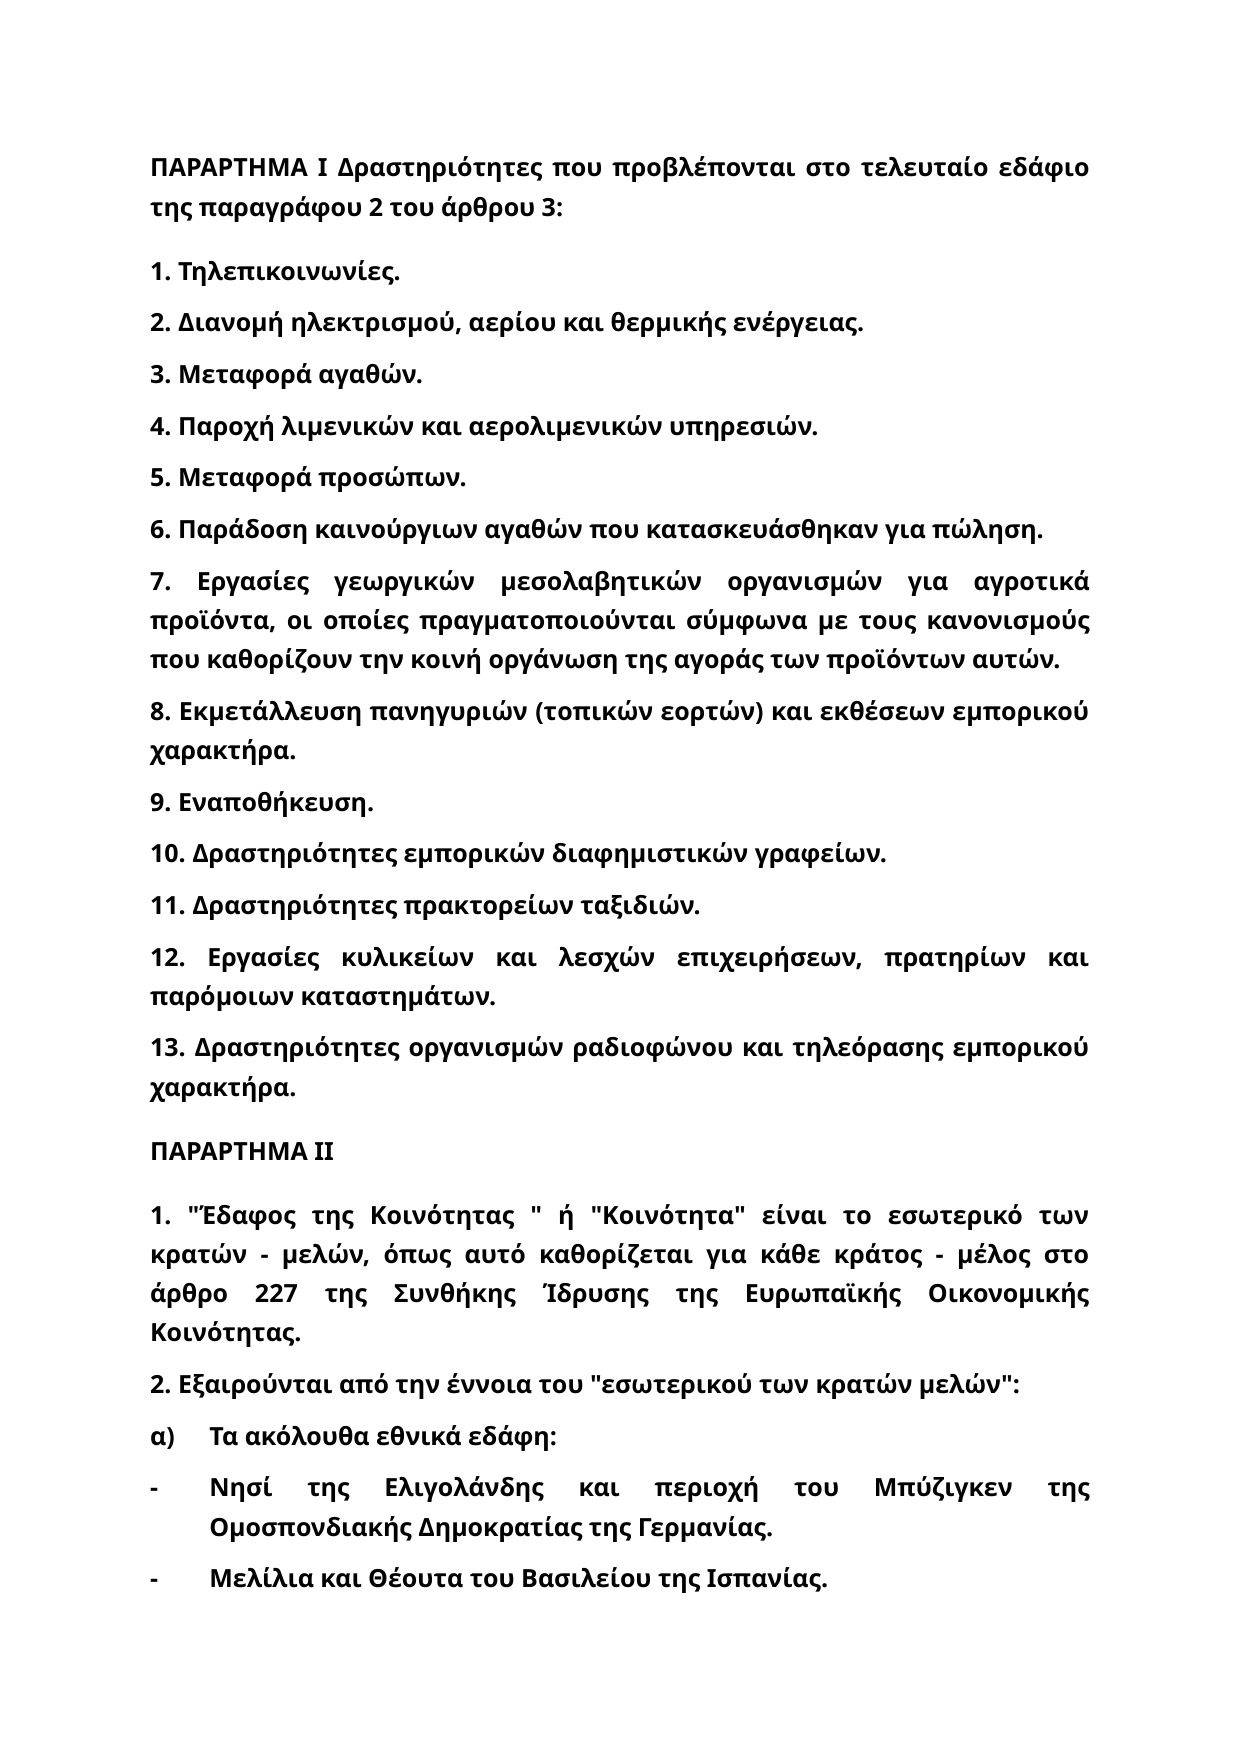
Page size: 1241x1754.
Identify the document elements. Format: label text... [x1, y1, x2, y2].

text 12. Εργασίες κυλικείων και λεσχών επιχειρήσεων, πρατηρίων και παρόμοιων καταστημάτων. [150, 939, 1090, 1012]
text 11. Δραστηριότητες πρακτορείων ταξιδιών. [150, 887, 1090, 922]
text 8. Εκμετάλλευση πανηγυριών (τοπικών εορτών) και εκθέσεων εμπορικού χαρακτήρα. [150, 693, 1090, 767]
text 5. Μεταφορά προσώπων. [150, 460, 1090, 494]
text 4. Παροχή λιμενικών και αερολιμενικών υπηρεσιών. [150, 408, 1090, 442]
text 9. Εναποθήκευση. [150, 784, 1090, 818]
text 2. Διανομή ηλεκτρισμού, αερίου και θερμικής ενέργειας. [150, 305, 1090, 339]
text ΠΑΡΑΡΤΗΜΑ Ι Δραστηριότητες που προβλέπονται στο τελευταίο εδάφιο της παραγράφου 2 του άρθρου 3: [150, 150, 1090, 223]
text 3. Μεταφορά αγαθών. [150, 357, 1090, 391]
list - Μελίλια και Θέουτα του Βασιλείου της Ισπανίας. [150, 1561, 1090, 1595]
list α) Τα ακόλουθα εθνικά εδάφη: [150, 1418, 1090, 1452]
text 6. Παράδοση καινούργιων αγαθών που κατασκευάσθηκαν για πώληση. [150, 512, 1090, 546]
text 1. "Έδαφος της Κοινότητας " ή "Κοινότητα" είναι το εσωτερικό των κρατών - μελών, όπως αυτό καθορίζεται για κάθε κράτος - μέλος στο άρθρο 227 της Συνθήκης Ίδρυσης της Ευρωπαϊκής Οικονομικής Κοινότητας. [150, 1197, 1090, 1349]
text 2. Εξαιρούνται από την έννοια του "εσωτερικού των κρατών μελών": [150, 1367, 1090, 1401]
text 10. Δραστηριότητες εμπορικών διαφημιστικών γραφείων. [150, 836, 1090, 870]
list - Νησί της Ελιγολάνδης και περιοχή του Μπύζιγκεν της Ομοσπονδιακής Δημοκρατίας της Γερμανίας. [150, 1470, 1090, 1543]
text 13. Δραστηριότητες οργανισμών ραδιοφώνου και τηλεόρασης εμπορικού χαρακτήρα. [150, 1030, 1090, 1103]
text 7. Εργασίες γεωργικών μεσολαβητικών οργανισμών για αγροτικά προϊόντα, οι οποίες πραγματοποιούνται σύμφωνα με τους κανονισμούς που καθορίζουν την κοινή οργάνωση της αγοράς των προϊόντων αυτών. [150, 563, 1090, 676]
text 1. Τηλεπικοινωνίες. [150, 253, 1090, 287]
text ΠΑΡΑΡΤΗΜΑ II [150, 1133, 1090, 1167]
